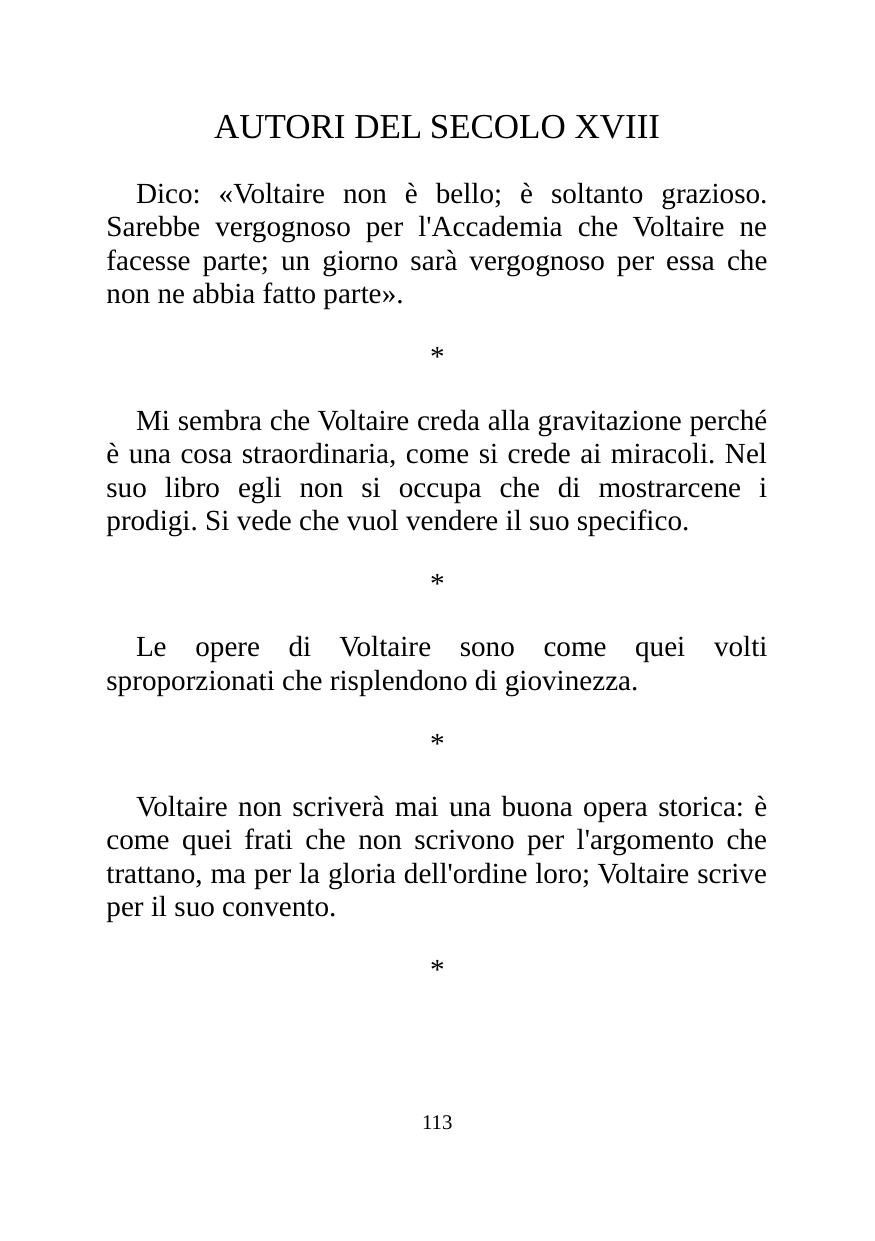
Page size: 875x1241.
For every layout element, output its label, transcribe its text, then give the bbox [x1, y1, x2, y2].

text Dico: «Voltaire non è bello; è soltanto grazioso. Sarebbe vergognoso per l'Accademia che Voltaire ne facesse parte; un giorno sarà vergognoso per essa che non ne abbia fatto parte». [106, 176, 768, 310]
text Voltaire non scriverà mai una buona opera storica: è come quei frati che non scrivono per l'argomento che trattano, ma per la gloria dell'ordine loro; Voltaire scrive per il suo convento. [106, 789, 768, 923]
text * [106, 726, 768, 759]
text * [106, 952, 768, 986]
text Mi sembra che Voltaire creda alla gravitazione perché è una cosa straordinaria, come si crede ai miracoli. Nel suo libro egli non si occupa che di mostrarcene i prodigi. Si vede che vuol vendere il suo specifico. [106, 403, 768, 537]
text * [106, 566, 768, 600]
text * [106, 339, 768, 373]
subtitle AUTORI DEL SECOLO XVIII [106, 106, 768, 146]
text Le opere di Voltaire sono come quei volti sproporzionati che risplendono di giovinezza. [106, 629, 768, 696]
